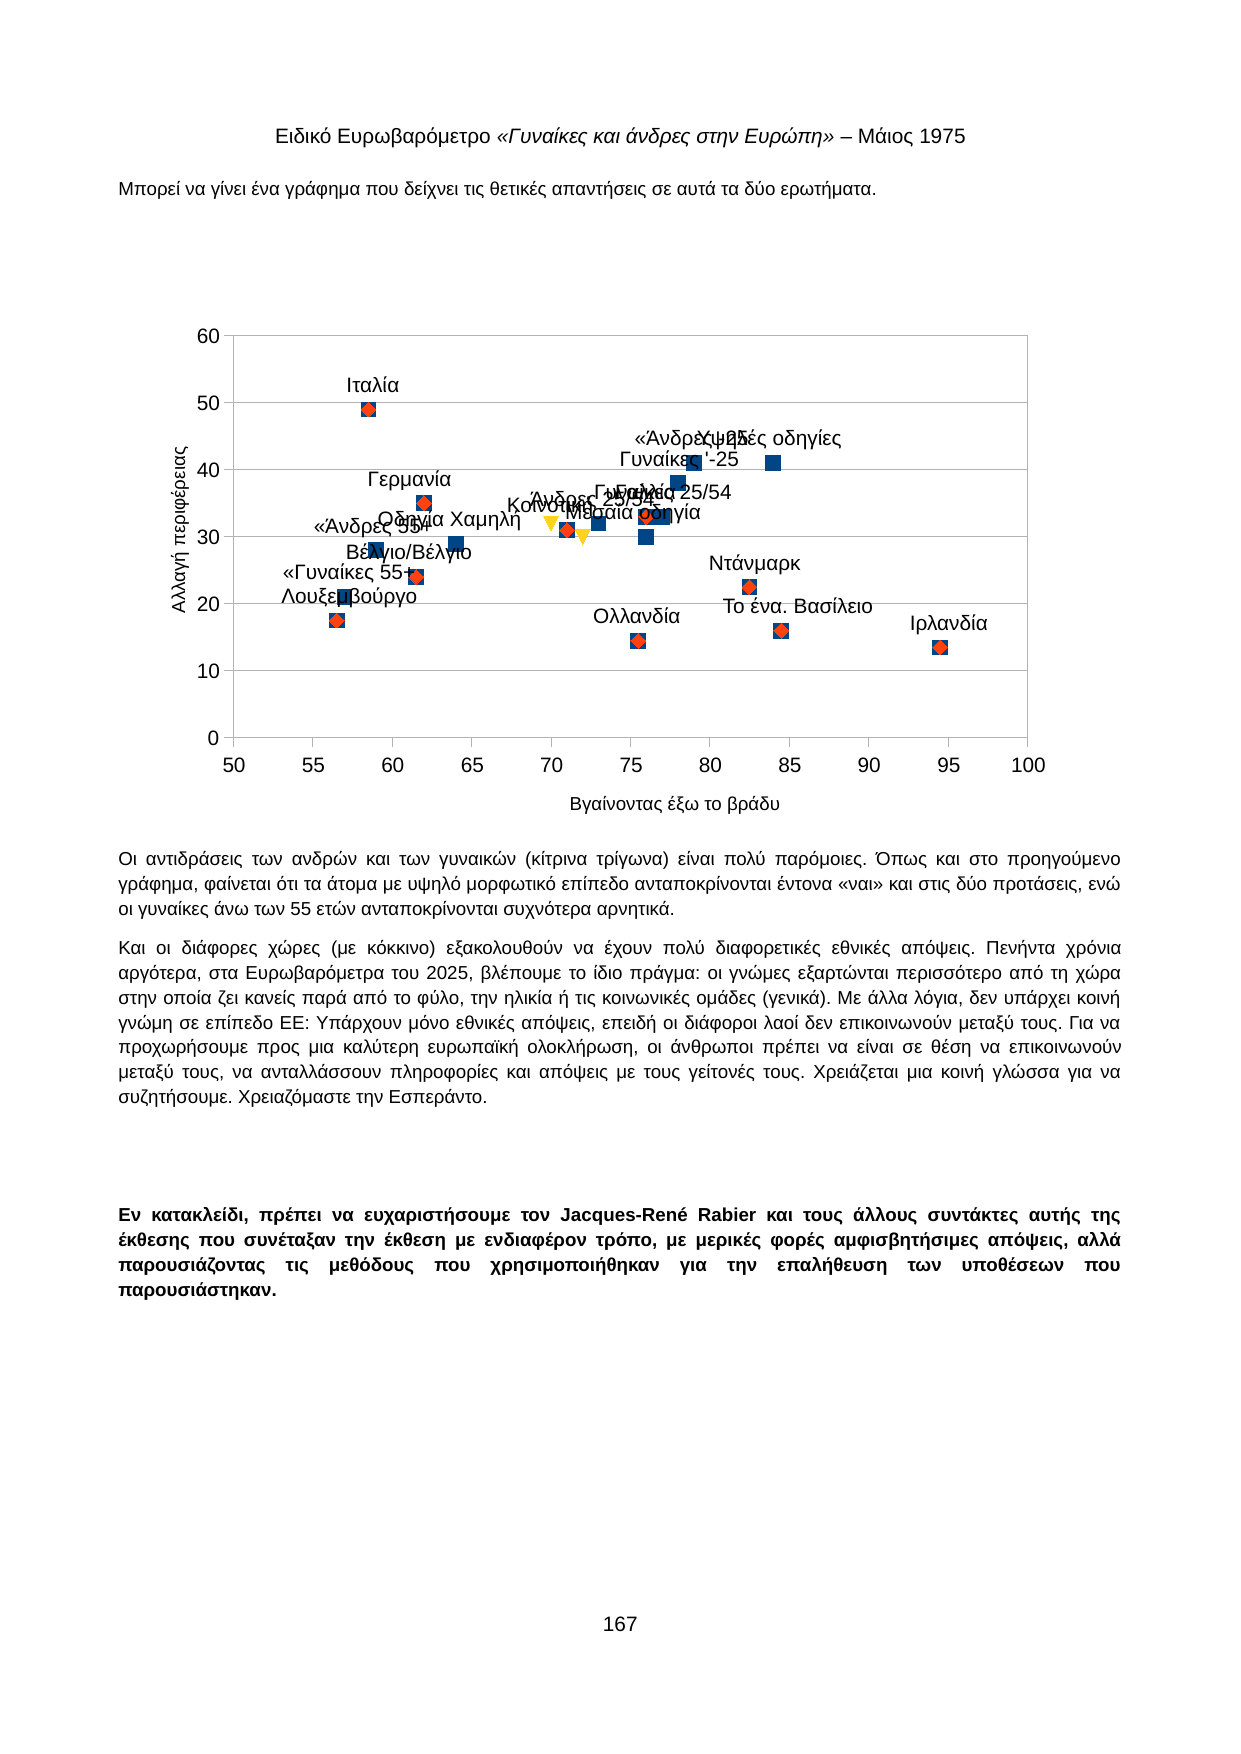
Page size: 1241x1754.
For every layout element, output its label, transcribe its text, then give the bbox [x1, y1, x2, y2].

text Οι αντιδράσεις των ανδρών και των γυναικών (κίτρινα τρίγωνα) είναι πολύ παρόμοιες. Όπως και στο προηγούμενο γράφημα, φαίνεται ότι τα άτομα με υψηλό μορφωτικό επίπεδο ανταποκρίνονται έντονα «ναι» και στις δύο προτάσεις, ενώ οι γυναίκες άνω των 55 ετών ανταποκρίνονται συχνότερα αρνητικά. [118, 296, 1122, 919]
text Μπορεί να γίνει ένα γράφημα που δείχνει τις θετικές απαντήσεις σε αυτά τα δύο ερωτήματα. [118, 177, 1122, 199]
text Εν κατακλείδι, πρέπει να ευχαριστήσουμε τον Jacques-René Rabier και τους άλλους συντάκτες αυτής της έκθεσης που συνέταξαν την έκθεση με ενδιαφέρον τρόπο, με μερικές φορές αμφισβητήσιμες απόψεις, αλλά παρουσιάζοντας τις μεθόδους που χρησιμοποιήθηκαν για την επαλήθευση των υποθέσεων που παρουσιάστηκαν. [118, 1204, 1122, 1300]
text Και οι διάφορες χώρες (με κόκκινο) εξακολουθούν να έχουν πολύ διαφορετικές εθνικές απόψεις. Πενήντα χρόνια αργότερα, στα Ευρωβαρόμετρα του 2025, βλέπουμε το ίδιο πράγμα: οι γνώμες εξαρτώνται περισσότερο από τη χώρα στην οποία ζει κανείς παρά από το φύλο, την ηλικία ή τις κοινωνικές ομάδες (γενικά). Με άλλα λόγια, δεν υπάρχει κοινή γνώμη σε επίπεδο ΕΕ: Υπάρχουν μόνο εθνικές απόψεις, επειδή οι διάφοροι λαοί δεν επικοινωνούν μεταξύ τους. Για να προχωρήσουμε προς μια καλύτερη ευρωπαϊκή ολοκλήρωση, οι άνθρωποι πρέπει να είναι σε θέση να επικοινωνούν μεταξύ τους, να ανταλλάσσουν πληροφορίες και απόψεις με τους γείτονές τους. Χρειάζεται μια κοινή γλώσσα για να συζητήσουμε. Χρειαζόμαστε την Εσπεράντο. [118, 937, 1122, 1107]
